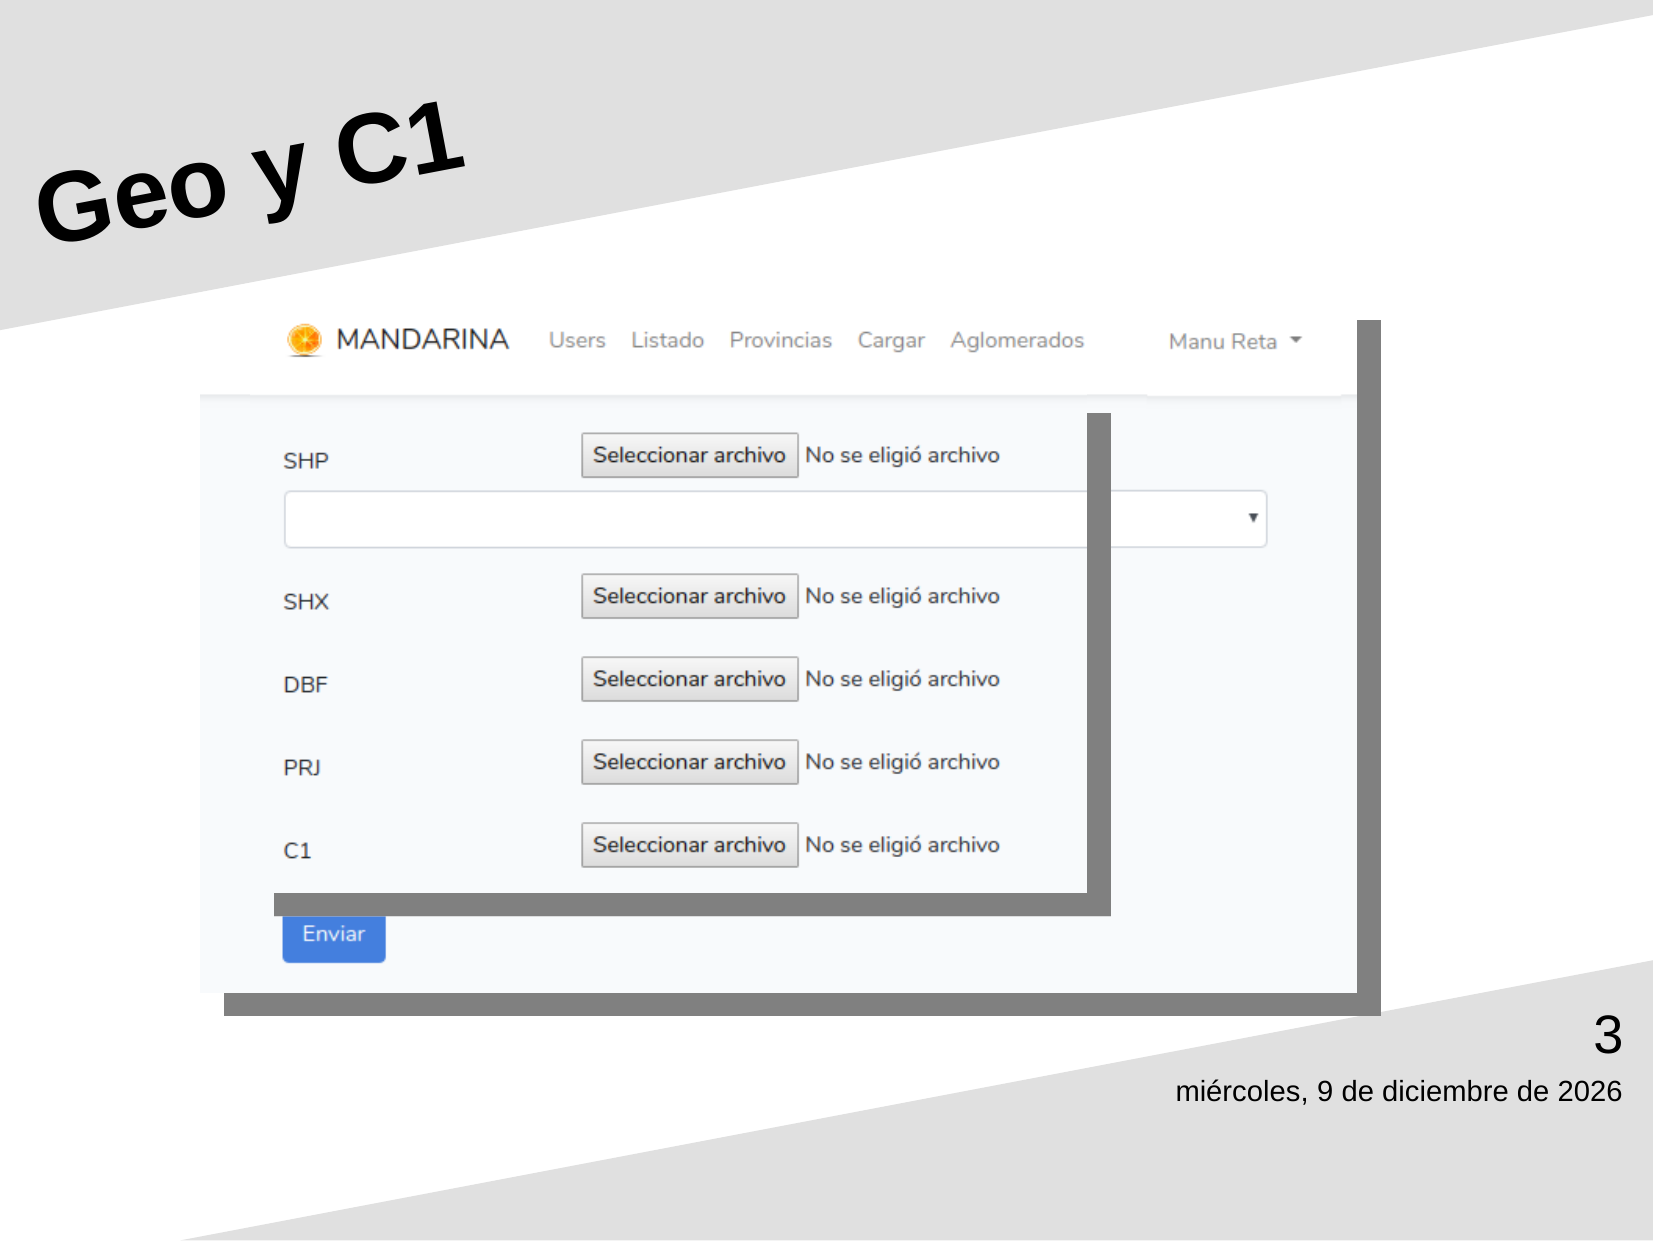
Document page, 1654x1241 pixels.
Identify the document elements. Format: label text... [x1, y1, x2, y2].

title Geo y C1 [16, 0, 1518, 315]
picture [200, 296, 1357, 993]
